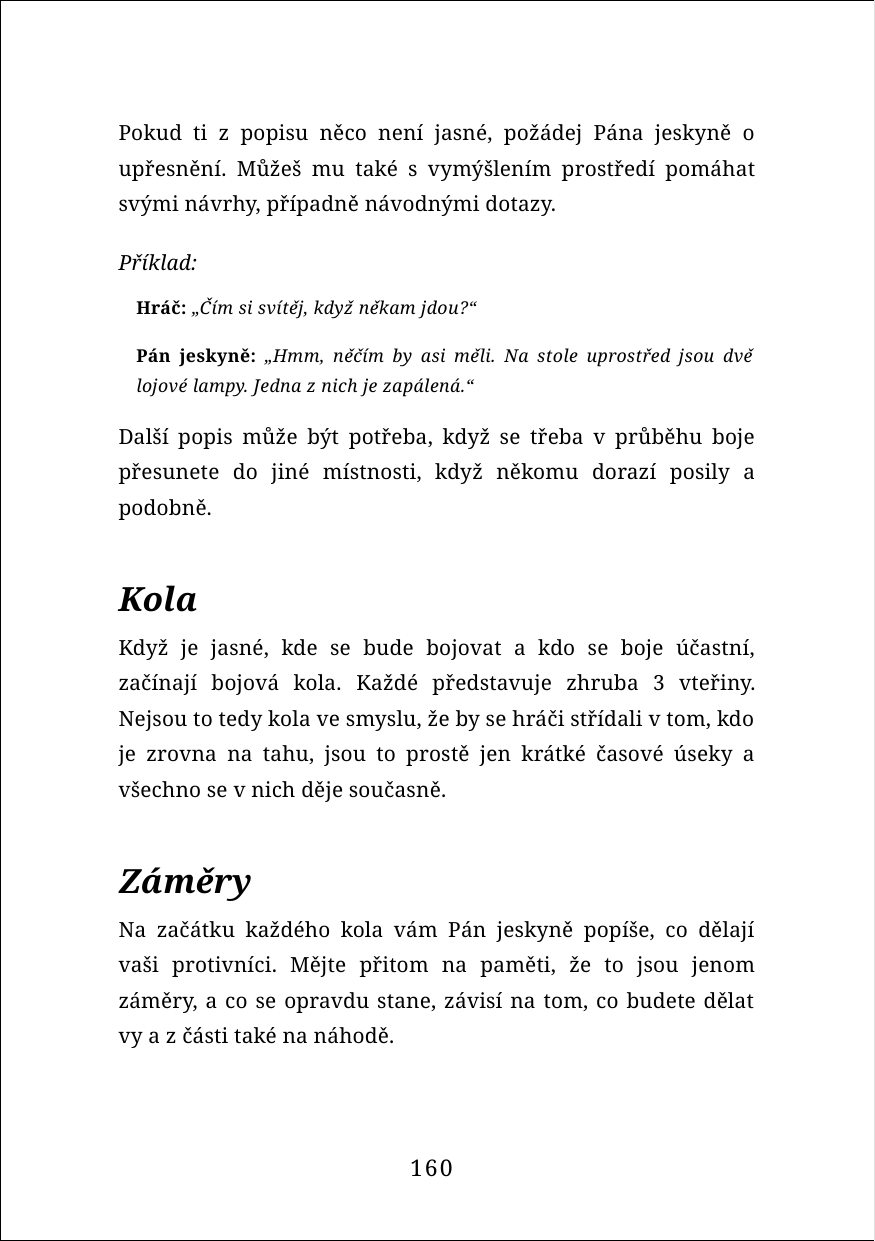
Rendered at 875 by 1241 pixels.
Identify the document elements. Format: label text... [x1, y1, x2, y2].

text Příklad: [118, 248, 756, 277]
text Další popis může být potřeba, když se třeba v průběhu boje přesunete do jiné místnosti, když někomu dorazí posily a podobně. [118, 422, 756, 521]
text Pán jeskyně: „Hmm, něčím by asi měli. Na stole uprostřed jsou dvě lojové lampy. Jedna z nich je zapálená.“ [136, 344, 756, 398]
subtitle Záměry [118, 858, 756, 903]
text Pokud ti z popisu něco není jasné, požádej Pána jeskyně o upřesnění. Můžeš mu také s vymýšlením prostředí pomáhat svými návrhy, případně návodnými dotazy. [118, 118, 756, 218]
text Na začátku každého kola vám Pán jeskyně popíše, co dělají vaši protivníci. Mějte přitom na paměti, že to jsou jenom záměry, a co se opravdu stane, závisí na tom, co budete dělat vy a z části také na náhodě. [118, 915, 756, 1050]
text Hráč: „Čím si svítěj, když někam jdou?“ [136, 296, 756, 320]
subtitle Kola [118, 576, 756, 621]
text Když je jasné, kde se bude bojovat a kdo se boje účastní, začínají bojová kola. Každé představuje zhruba 3 vteřiny. Nejsou to tedy kola ve smyslu, že by se hráči střídali v tom, kdo je zrovna na tahu, jsou to prostě jen krátké časové úseky a všechno se v nich děje současně. [118, 633, 756, 803]
